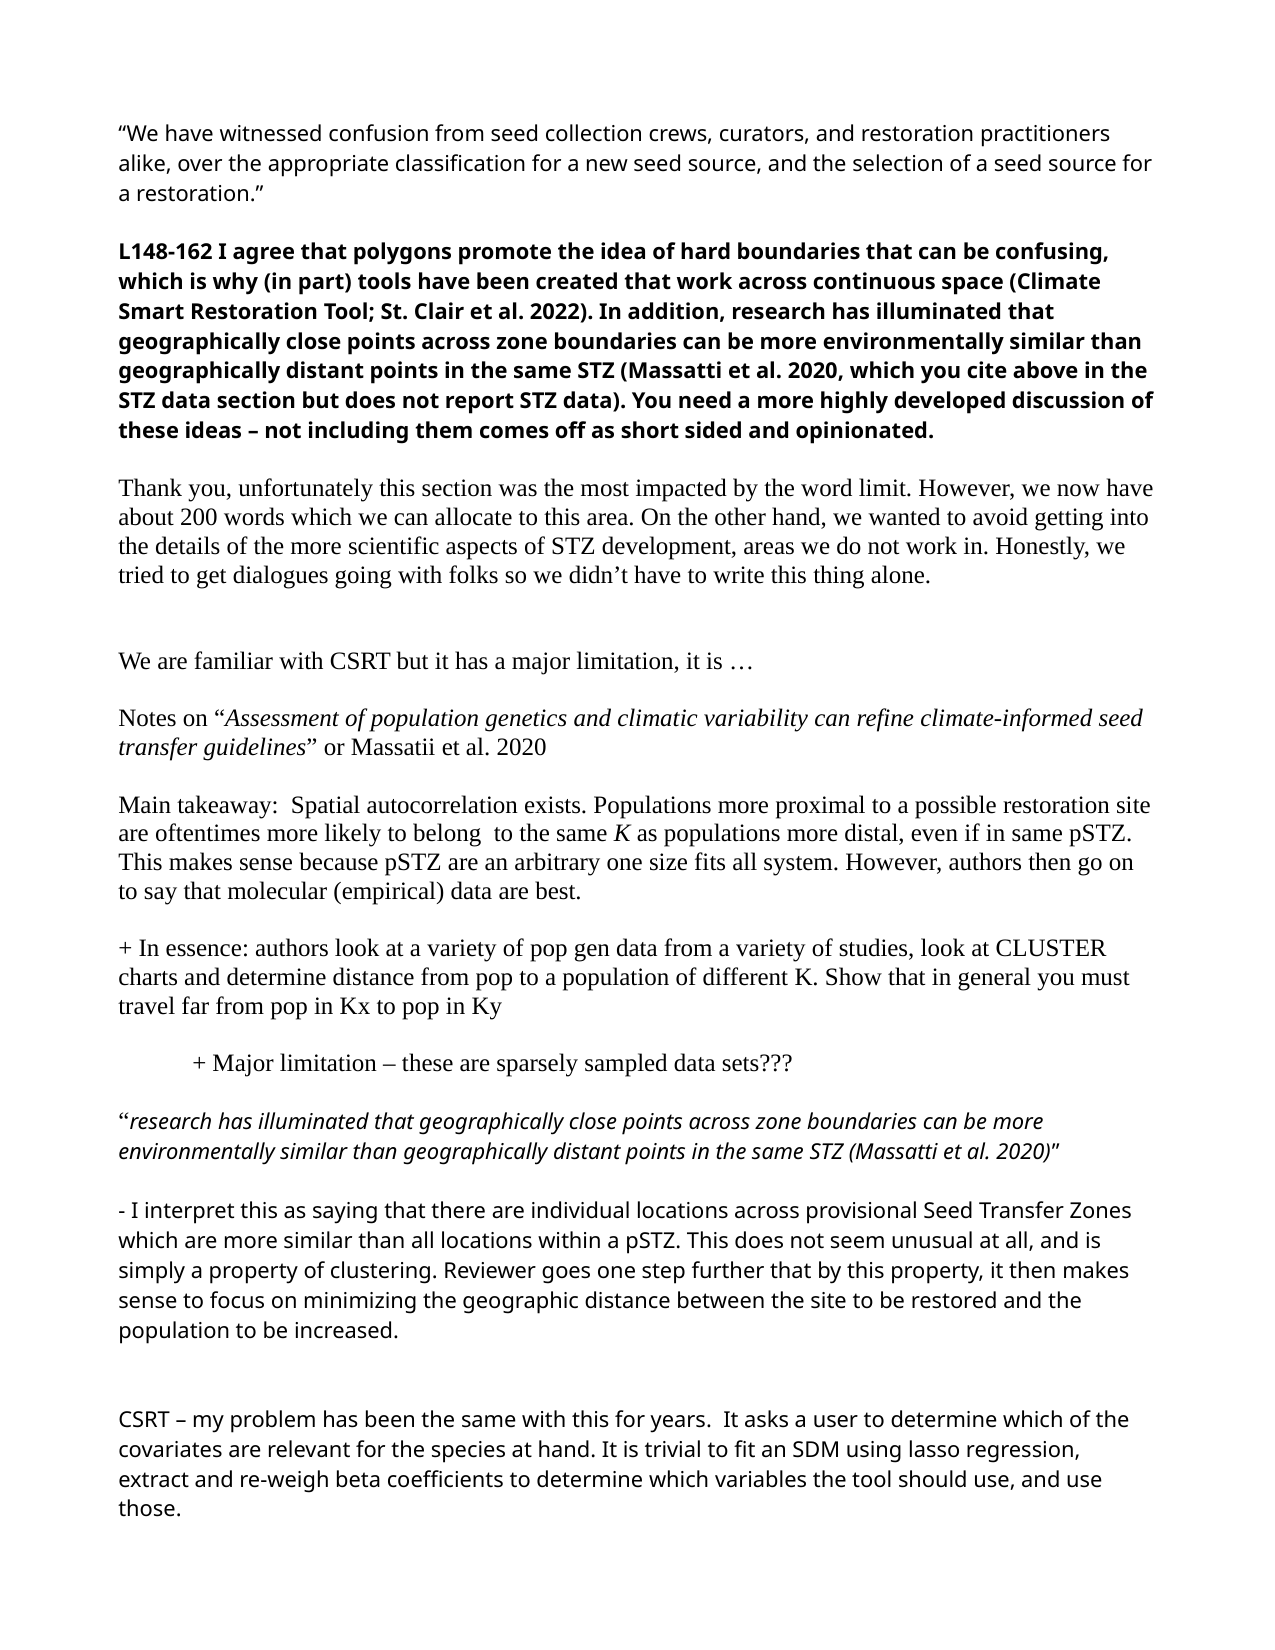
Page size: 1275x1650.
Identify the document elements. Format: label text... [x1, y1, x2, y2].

text “We have witnessed confusion from seed collection crews, curators, and restoration practitioners alike, over the appropriate classification for a new seed source, and the selection of a seed source for a restoration.” [118, 118, 1157, 207]
text Notes on “Assessment of population genetics and climatic variability can refine climate-informed seed transfer guidelines” or Massatii et al. 2020 [118, 703, 1157, 761]
text - I interpret this as saying that there are individual locations across provisional Seed Transfer Zones which are more similar than all locations within a pSTZ. This does not seem unusual at all, and is simply a property of clustering. Reviewer goes one step further that by this property, it then makes sense to focus on minimizing the geographic distance between the site to be restored and the population to be increased. [118, 1195, 1157, 1344]
text + Major limitation – these are sparsely sampled data sets??? [118, 1048, 1157, 1077]
text Main takeaway: Spatial autocorrelation exists. Populations more proximal to a possible restoration site are oftentimes more likely to belong to the same K as populations more distal, even if in same pSTZ. This makes sense because pSTZ are an arbitrary one size fits all system. However, authors then go on to say that molecular (empirical) data are best. [118, 790, 1157, 905]
text CSRT – my problem has been the same with this for years. It asks a user to determine which of the covariates are relevant for the species at hand. It is trivial to fit an SDM using lasso regression, extract and re-weigh beta coefficients to determine which variables the tool should use, and use those. [118, 1404, 1157, 1523]
text + In essence: authors look at a variety of pop gen data from a variety of studies, look at CLUSTER charts and determine distance from pop to a population of different K. Show that in general you must travel far from pop in Kx to pop in Ky [118, 933, 1157, 1020]
text Thank you, unfortunately this section was the most impacted by the word limit. However, we now have about 200 words which we can allocate to this area. On the other hand, we wanted to avoid getting into the details of the more scientific aspects of STZ development, areas we do not work in. Honestly, we tried to get dialogues going with folks so we didn’t have to write this thing alone. [118, 473, 1157, 588]
text We are familiar with CSRT but it has a major limitation, it is … [118, 646, 1157, 675]
text L148-162 I agree that polygons promote the idea of hard boundaries that can be confusing, which is why (in part) tools have been created that work across continuous space (Climate Smart Restoration Tool; St. Clair et al. 2022). In addition, research has illuminated that geographically close points across zone boundaries can be more environmentally similar than geographically distant points in the same STZ (Massatti et al. 2020, which you cite above in the STZ data section but does not report STZ data). You need a more highly developed discussion of these ideas – not including them comes off as short sided and opinionated. [118, 207, 1157, 445]
text “research has illuminated that geographically close points across zone boundaries can be more environmentally similar than geographically distant points in the same STZ (Massatti et al. 2020)” [118, 1106, 1157, 1166]
